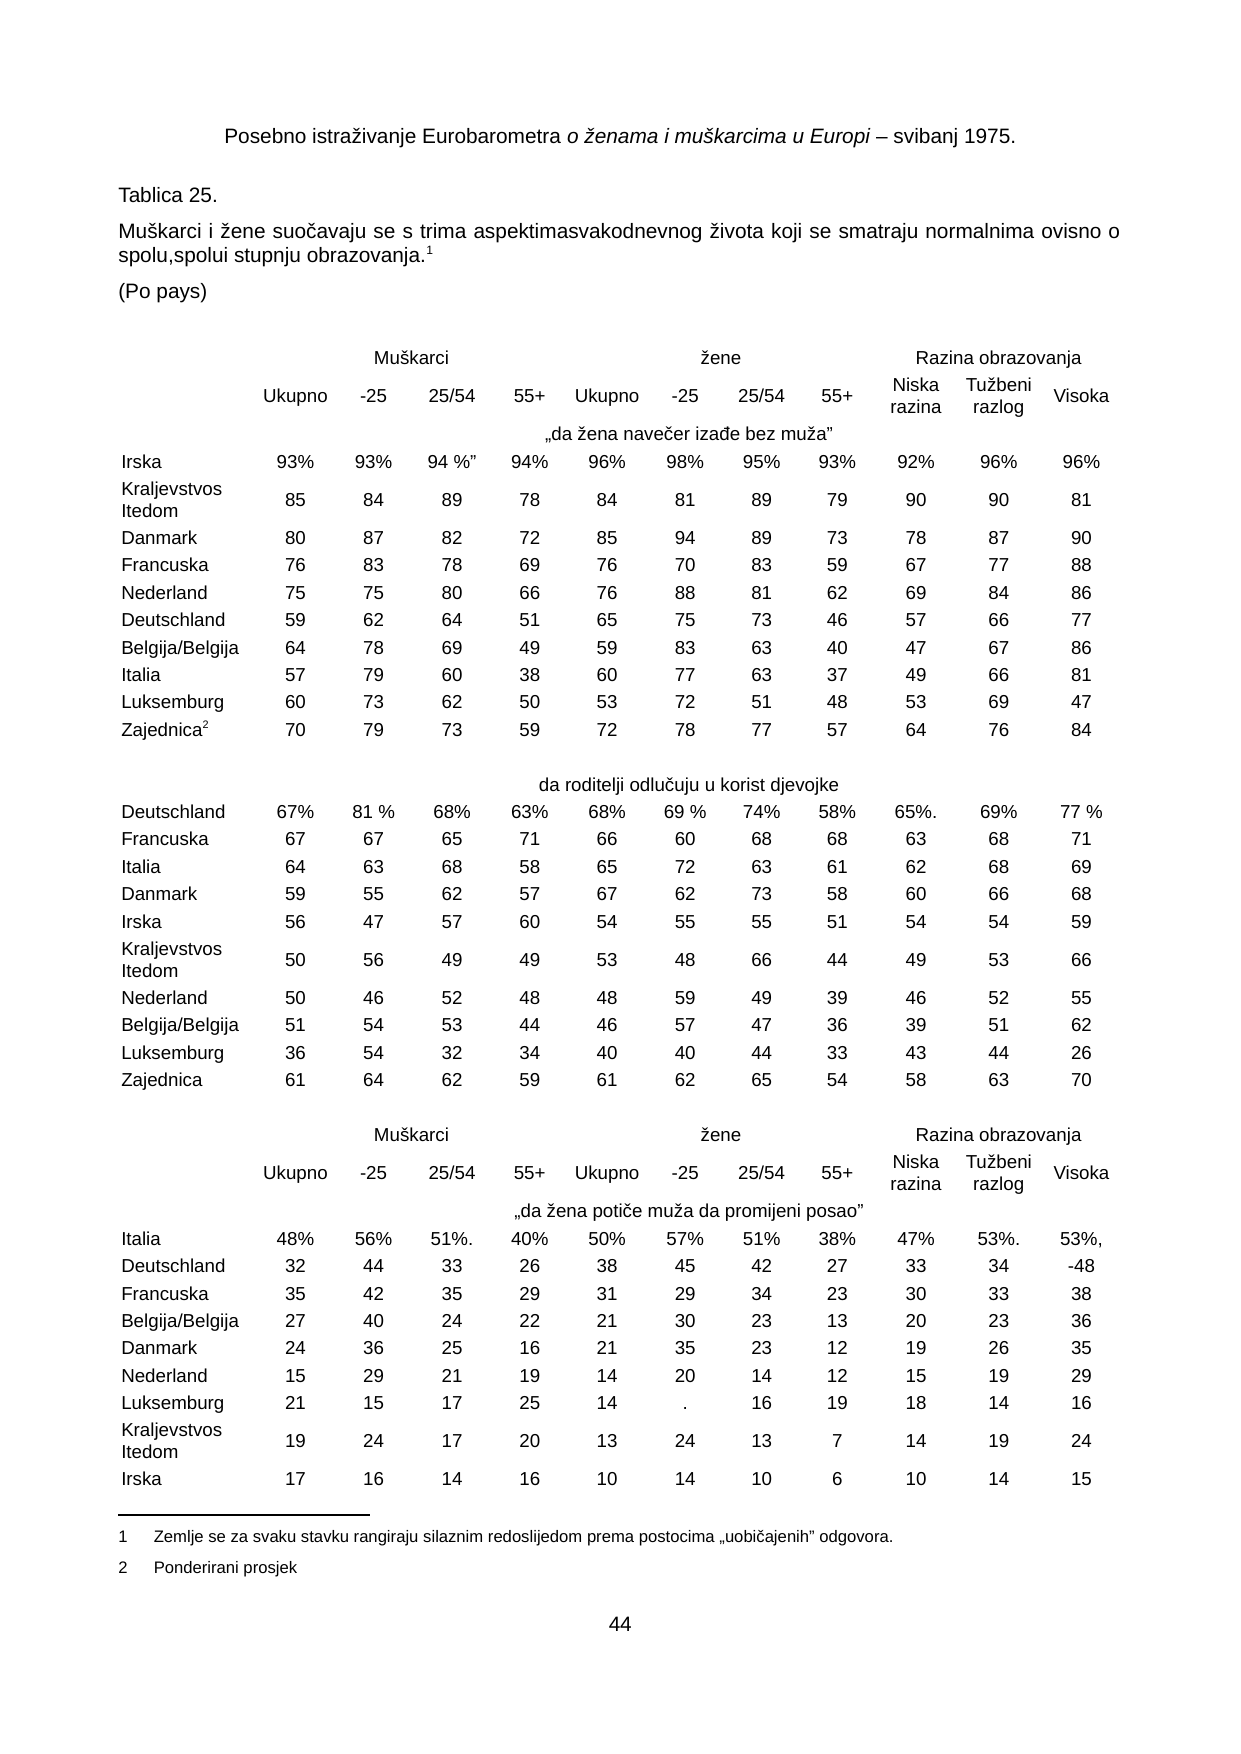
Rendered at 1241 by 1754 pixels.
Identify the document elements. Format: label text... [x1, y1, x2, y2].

table_cell 27 [800, 1252, 874, 1279]
table_cell da roditelji odlučuju u korist djevojke [255, 771, 1122, 798]
table_cell 47 [1040, 688, 1122, 716]
table_cell Nederland [118, 579, 255, 606]
table_cell 40 [800, 634, 874, 661]
table_cell 81 [1040, 475, 1122, 524]
table_cell 64 [335, 1066, 412, 1093]
table_cell 62 [647, 1066, 723, 1093]
table_cell 53 [567, 935, 647, 984]
table_cell 63 [957, 1066, 1040, 1093]
table_cell Deutschland [118, 798, 255, 825]
table_cell 62 [412, 1066, 492, 1093]
table_cell 56% [335, 1225, 412, 1252]
table_cell 14 [567, 1389, 647, 1416]
table_cell 49 [492, 935, 567, 984]
table_cell 50 [255, 935, 335, 984]
text Tablica 25. [118, 183, 1122, 207]
table_cell 95% [723, 448, 799, 475]
table_cell 60 [647, 825, 723, 853]
table_cell [255, 743, 335, 771]
table_cell -25 [647, 1148, 723, 1197]
text Muškarci i žene suočavaju se s trima aspektimasvakodnevnog života koji se smatraju normalnima ovisno o spolu,spolui stupnju obrazovanja. [118, 219, 1122, 267]
table_cell 38 [567, 1252, 647, 1279]
table_cell 58% [800, 798, 874, 825]
table_cell 61 [255, 1066, 335, 1093]
table_cell 49 [875, 661, 957, 688]
table_cell 49 [412, 935, 492, 984]
table_cell 53 [957, 935, 1040, 984]
table_cell 19 [800, 1389, 874, 1416]
table_cell 40 [567, 1039, 647, 1066]
table_cell [723, 1094, 799, 1121]
table_cell 12 [800, 1362, 874, 1389]
table_cell 14 [412, 1465, 492, 1493]
table_cell 79 [335, 716, 412, 743]
table_cell 59 [1040, 908, 1122, 935]
table_cell 58 [492, 853, 567, 880]
table_cell Danmark [118, 524, 255, 551]
table_cell 19 [875, 1334, 957, 1362]
table_cell 15 [335, 1389, 412, 1416]
table_cell [118, 743, 255, 771]
table_cell 14 [957, 1389, 1040, 1416]
table_cell 59 [800, 551, 874, 579]
table_cell [647, 1094, 723, 1121]
table_cell [567, 1094, 647, 1121]
table_cell 94 %” [412, 448, 492, 475]
table_cell 25 [492, 1389, 567, 1416]
table_cell 72 [647, 853, 723, 880]
table_cell 86 [1040, 579, 1122, 606]
table_cell 51%. [412, 1225, 492, 1252]
table_cell 14 [647, 1465, 723, 1493]
table_cell [800, 743, 874, 771]
table_cell -25 [335, 371, 412, 420]
table_cell [335, 743, 412, 771]
table_cell 39 [800, 984, 874, 1011]
table_cell 51 [957, 1011, 1040, 1039]
table_cell 21 [255, 1389, 335, 1416]
table_cell 30 [647, 1307, 723, 1334]
table_cell „da žena potiče muža da promijeni posao” [255, 1197, 1122, 1224]
table_cell 55 [335, 880, 412, 907]
table_cell 51% [723, 1225, 799, 1252]
table_cell 19 [492, 1362, 567, 1389]
table_cell 54 [875, 908, 957, 935]
table_cell 87 [335, 524, 412, 551]
table_cell Deutschland [118, 606, 255, 633]
table_cell 57 [647, 1011, 723, 1039]
table_cell 42 [723, 1252, 799, 1279]
table_cell 59 [492, 716, 567, 743]
table_cell [412, 1094, 492, 1121]
table_cell 34 [492, 1039, 567, 1066]
table_cell 70 [1040, 1066, 1122, 1093]
table_cell 92% [875, 448, 957, 475]
table_cell 59 [567, 634, 647, 661]
table_cell 36 [255, 1039, 335, 1066]
table_cell 63% [492, 798, 567, 825]
table_cell 55 [723, 908, 799, 935]
table_cell 75 [335, 579, 412, 606]
table_cell 44 [492, 1011, 567, 1039]
table_cell -48 [1040, 1252, 1122, 1279]
table_header [118, 344, 255, 371]
table_cell 94 [647, 524, 723, 551]
table_cell [118, 1197, 255, 1224]
table_cell 24 [412, 1307, 492, 1334]
table_cell 90 [1040, 524, 1122, 551]
table_cell 23 [723, 1307, 799, 1334]
table_cell 26 [1040, 1039, 1122, 1066]
table_cell 20 [492, 1416, 567, 1465]
table_cell 68 [957, 853, 1040, 880]
table_cell Ukupno [567, 371, 647, 420]
table_cell 62 [412, 688, 492, 716]
table_cell Niska razina [875, 1148, 957, 1197]
table_cell 60 [255, 688, 335, 716]
table_cell 81 [647, 475, 723, 524]
table_cell 14 [875, 1416, 957, 1465]
table_cell 38 [492, 661, 567, 688]
table_cell 51 [723, 688, 799, 716]
table_cell Nederland [118, 1362, 255, 1389]
table_cell žene [567, 1121, 874, 1148]
table_cell 20 [875, 1307, 957, 1334]
table_cell 67% [255, 798, 335, 825]
table_cell 29 [492, 1279, 567, 1307]
table_cell 89 [412, 475, 492, 524]
table_cell 69 [1040, 853, 1122, 880]
table_cell 23 [800, 1279, 874, 1307]
table_cell 68 [800, 825, 874, 853]
table_cell Kraljevstvos Itedom [118, 935, 255, 984]
table_cell 79 [335, 661, 412, 688]
table_cell 24 [335, 1416, 412, 1465]
table_cell 35 [647, 1334, 723, 1362]
table_cell 77 [647, 661, 723, 688]
table_cell 68% [567, 798, 647, 825]
table_cell 10 [875, 1465, 957, 1493]
table_cell 71 [492, 825, 567, 853]
table_cell 48 [567, 984, 647, 1011]
table_cell 55+ [492, 371, 567, 420]
table_cell Belgija/Belgija [118, 1307, 255, 1334]
table_cell 63 [723, 634, 799, 661]
table_cell Razina obrazovanja [875, 1121, 1122, 1148]
table_cell 19 [957, 1416, 1040, 1465]
table_cell 51 [800, 908, 874, 935]
table_cell Ukupno [255, 1148, 335, 1197]
table_cell 14 [957, 1465, 1040, 1493]
table_cell 66 [957, 606, 1040, 633]
table_cell 78 [412, 551, 492, 579]
table_cell 57 [800, 716, 874, 743]
table_cell Zajednica [118, 716, 255, 743]
table_cell 76 [957, 716, 1040, 743]
table_cell 44 [957, 1039, 1040, 1066]
table_cell Italia [118, 1225, 255, 1252]
table_cell 19 [255, 1416, 335, 1465]
table_cell Francuska [118, 1279, 255, 1307]
table_cell 16 [492, 1465, 567, 1493]
table_cell Ukupno [255, 371, 335, 420]
table_cell 16 [492, 1334, 567, 1362]
table_cell 84 [1040, 716, 1122, 743]
table_cell 26 [492, 1252, 567, 1279]
table_cell 64 [875, 716, 957, 743]
table_cell 7 [800, 1416, 874, 1465]
table_cell 18 [875, 1389, 957, 1416]
table_cell 29 [647, 1279, 723, 1307]
table_cell Deutschland [118, 1252, 255, 1279]
table_cell 90 [875, 475, 957, 524]
table_cell 73 [335, 688, 412, 716]
table_cell 93% [800, 448, 874, 475]
table_cell 88 [647, 579, 723, 606]
table_cell 73 [723, 880, 799, 907]
table_cell 15 [1040, 1465, 1122, 1493]
table_cell 87 [957, 524, 1040, 551]
table_cell 63 [723, 853, 799, 880]
table_cell [1040, 1094, 1122, 1121]
table_cell 49 [492, 634, 567, 661]
table_cell 44 [723, 1039, 799, 1066]
table_cell 38% [800, 1225, 874, 1252]
table_cell [723, 743, 799, 771]
table_cell 19 [957, 1362, 1040, 1389]
table_cell Italia [118, 853, 255, 880]
table_cell 37 [800, 661, 874, 688]
table_cell Tužbeni razlog [957, 1148, 1040, 1197]
table_cell 49 [723, 984, 799, 1011]
table_cell [875, 1094, 957, 1121]
table_cell 73 [800, 524, 874, 551]
table_cell [875, 743, 957, 771]
table_cell 24 [1040, 1416, 1122, 1465]
table_cell 62 [412, 880, 492, 907]
table_cell 39 [875, 1011, 957, 1039]
table_cell 23 [723, 1334, 799, 1362]
table_cell 46 [800, 606, 874, 633]
table_cell 80 [255, 524, 335, 551]
table_cell 57 [875, 606, 957, 633]
table_cell 75 [255, 579, 335, 606]
table_cell 69 [412, 634, 492, 661]
table_cell 29 [1040, 1362, 1122, 1389]
table_cell 93% [335, 448, 412, 475]
table_cell 85 [567, 524, 647, 551]
table_cell 54 [957, 908, 1040, 935]
table_cell [492, 743, 567, 771]
table_cell 14 [567, 1362, 647, 1389]
table_cell 15 [255, 1362, 335, 1389]
table_cell 53 [567, 688, 647, 716]
table_cell Irska [118, 448, 255, 475]
table_cell [412, 743, 492, 771]
table_cell 68% [412, 798, 492, 825]
table_cell [118, 1094, 255, 1121]
table_cell 69 % [647, 798, 723, 825]
table_cell 62 [1040, 1011, 1122, 1039]
table_cell Luksemburg [118, 688, 255, 716]
table_cell 53 [412, 1011, 492, 1039]
table_cell 50% [567, 1225, 647, 1252]
table_cell 26 [957, 1334, 1040, 1362]
table_cell 54 [567, 908, 647, 935]
table_cell 69% [957, 798, 1040, 825]
table_cell 66 [567, 825, 647, 853]
table_cell 52 [412, 984, 492, 1011]
table_cell 69 [957, 688, 1040, 716]
table_cell Francuska [118, 825, 255, 853]
table_cell 35 [1040, 1334, 1122, 1362]
table_cell Muškarci [255, 1121, 567, 1148]
table_cell 83 [723, 551, 799, 579]
table_cell 25/54 [723, 371, 799, 420]
table_cell 22 [492, 1307, 567, 1334]
table_cell 6 [800, 1465, 874, 1493]
table_cell 59 [255, 880, 335, 907]
table_cell 96% [567, 448, 647, 475]
table_cell 24 [255, 1334, 335, 1362]
table_cell 98% [647, 448, 723, 475]
table_cell 57% [647, 1225, 723, 1252]
table_cell „da žena navečer izađe bez muža” [255, 420, 1122, 448]
table_cell 69 [492, 551, 567, 579]
table_cell 58 [875, 1066, 957, 1093]
table_cell Francuska [118, 551, 255, 579]
table_cell 25/54 [412, 1148, 492, 1197]
table_cell 68 [957, 825, 1040, 853]
table_cell Irska [118, 1465, 255, 1493]
table_cell 36 [800, 1011, 874, 1039]
table_cell 54 [335, 1039, 412, 1066]
table_cell 44 [800, 935, 874, 984]
table_cell 70 [255, 716, 335, 743]
table_cell 90 [957, 475, 1040, 524]
table_cell 89 [723, 524, 799, 551]
table_cell [255, 1094, 335, 1121]
table_cell -25 [335, 1148, 412, 1197]
table_cell 25/54 [412, 371, 492, 420]
table_cell 72 [567, 716, 647, 743]
table_cell [492, 1094, 567, 1121]
table_cell 31 [567, 1279, 647, 1307]
table_cell 60 [492, 908, 567, 935]
table_cell 55+ [800, 1148, 874, 1197]
table_cell 57 [492, 880, 567, 907]
table_cell 47% [875, 1225, 957, 1252]
table_cell [118, 1121, 255, 1148]
table_cell 86 [1040, 634, 1122, 661]
table_cell 30 [875, 1279, 957, 1307]
table_cell 50 [255, 984, 335, 1011]
table_cell 68 [723, 825, 799, 853]
table_cell 25/54 [723, 1148, 799, 1197]
table_cell 62 [800, 579, 874, 606]
table_cell 94% [492, 448, 567, 475]
table_cell 84 [957, 579, 1040, 606]
table_cell 60 [875, 880, 957, 907]
table_cell 63 [723, 661, 799, 688]
table_cell 48 [492, 984, 567, 1011]
table_cell Visoka [1040, 1148, 1122, 1197]
table_cell Niska razina [875, 371, 957, 420]
table_cell Danmark [118, 1334, 255, 1362]
table_cell 65 [723, 1066, 799, 1093]
table_cell Visoka [1040, 371, 1122, 420]
table_cell 10 [567, 1465, 647, 1493]
table_cell 59 [255, 606, 335, 633]
table_cell 35 [255, 1279, 335, 1307]
table_cell 66 [957, 880, 1040, 907]
table_cell 48 [800, 688, 874, 716]
table_cell 40 [647, 1039, 723, 1066]
table_cell 21 [567, 1334, 647, 1362]
table_cell 63 [875, 825, 957, 853]
table_cell 16 [335, 1465, 412, 1493]
table_cell 71 [1040, 825, 1122, 853]
table_cell 57 [255, 661, 335, 688]
table_cell Luksemburg [118, 1039, 255, 1066]
table_cell [800, 1094, 874, 1121]
table_cell 38 [1040, 1279, 1122, 1307]
table_cell 64 [255, 634, 335, 661]
table_cell 33 [875, 1252, 957, 1279]
table_cell 25 [412, 1334, 492, 1362]
table_cell 46 [335, 984, 412, 1011]
table_cell [118, 420, 255, 448]
table_cell Italia [118, 661, 255, 688]
table_cell 13 [723, 1416, 799, 1465]
table_cell 57 [412, 908, 492, 935]
table_cell 23 [957, 1307, 1040, 1334]
table_cell 81 % [335, 798, 412, 825]
table_cell 72 [647, 688, 723, 716]
table_cell 45 [647, 1252, 723, 1279]
table_cell Kraljevstvos Itedom [118, 475, 255, 524]
table_cell 70 [647, 551, 723, 579]
table_cell 56 [255, 908, 335, 935]
table_cell 29 [335, 1362, 412, 1389]
table_cell 48% [255, 1225, 335, 1252]
table_cell 40 [335, 1307, 412, 1334]
table_cell 68 [1040, 880, 1122, 907]
table_cell 51 [492, 606, 567, 633]
table_cell 46 [567, 1011, 647, 1039]
table_cell 84 [567, 475, 647, 524]
table_cell 81 [723, 579, 799, 606]
table_cell 76 [567, 579, 647, 606]
table_cell 88 [1040, 551, 1122, 579]
table_cell 12 [800, 1334, 874, 1362]
table_cell 52 [957, 984, 1040, 1011]
table_cell 78 [875, 524, 957, 551]
table_cell 60 [567, 661, 647, 688]
table_cell 65%. [875, 798, 957, 825]
table_cell 62 [875, 853, 957, 880]
table_cell 64 [255, 853, 335, 880]
table_cell 24 [647, 1416, 723, 1465]
table_cell 17 [412, 1389, 492, 1416]
table_cell Kraljevstvos Itedom [118, 1416, 255, 1465]
table_cell 48 [647, 935, 723, 984]
table_cell 62 [335, 606, 412, 633]
table_cell 83 [647, 634, 723, 661]
table_cell 55 [1040, 984, 1122, 1011]
table_cell 79 [800, 475, 874, 524]
table_cell 13 [567, 1416, 647, 1465]
table_cell Tužbeni razlog [957, 371, 1040, 420]
table_cell 53%, [1040, 1225, 1122, 1252]
table_cell [118, 771, 255, 798]
table_cell 55 [647, 908, 723, 935]
table_cell 40% [492, 1225, 567, 1252]
table_cell 32 [255, 1252, 335, 1279]
table_cell 16 [723, 1389, 799, 1416]
table_cell 21 [567, 1307, 647, 1334]
table_cell Irska [118, 908, 255, 935]
table_cell 96% [957, 448, 1040, 475]
table_cell 62 [647, 880, 723, 907]
table_cell 61 [800, 853, 874, 880]
table_cell 82 [412, 524, 492, 551]
table_cell 55+ [800, 371, 874, 420]
table_cell [567, 743, 647, 771]
table_cell Belgija/Belgija [118, 634, 255, 661]
table_cell . [647, 1389, 723, 1416]
table_cell 85 [255, 475, 335, 524]
table_cell 36 [1040, 1307, 1122, 1334]
table_cell 59 [647, 984, 723, 1011]
table_cell [118, 371, 255, 420]
table_cell 43 [875, 1039, 957, 1066]
table_cell 89 [723, 475, 799, 524]
table_cell 59 [492, 1066, 567, 1093]
table_cell 53 [875, 688, 957, 716]
table_cell 47 [875, 634, 957, 661]
table_cell 83 [335, 551, 412, 579]
table_cell 93% [255, 448, 335, 475]
table_cell 47 [723, 1011, 799, 1039]
table_cell 42 [335, 1279, 412, 1307]
table_cell 77 [723, 716, 799, 743]
table_cell 63 [335, 853, 412, 880]
table_cell 69 [875, 579, 957, 606]
table_cell 49 [875, 935, 957, 984]
table_cell 34 [957, 1252, 1040, 1279]
table_cell 67 [255, 825, 335, 853]
table_cell 55+ [492, 1148, 567, 1197]
table_cell 74% [723, 798, 799, 825]
table_cell [118, 1148, 255, 1197]
table_cell 77 % [1040, 798, 1122, 825]
table_cell 10 [723, 1465, 799, 1493]
table_cell 77 [1040, 606, 1122, 633]
table_header Razina obrazovanja [875, 344, 1122, 371]
table_cell 14 [723, 1362, 799, 1389]
table_cell 65 [567, 853, 647, 880]
table_cell 56 [335, 935, 412, 984]
table_cell 33 [412, 1252, 492, 1279]
table_cell 17 [255, 1465, 335, 1493]
table_cell 46 [875, 984, 957, 1011]
table_cell [1040, 743, 1122, 771]
table_header žene [567, 344, 874, 371]
table_cell 33 [957, 1279, 1040, 1307]
table_cell 75 [647, 606, 723, 633]
table_cell 72 [492, 524, 567, 551]
table_cell 67 [335, 825, 412, 853]
table_cell 78 [335, 634, 412, 661]
table_cell 51 [255, 1011, 335, 1039]
table_cell Danmark [118, 880, 255, 907]
table_cell [957, 1094, 1040, 1121]
table_cell 13 [800, 1307, 874, 1334]
table_cell 80 [412, 579, 492, 606]
text Zemlje se za svaku stavku rangiraju silaznim redoslijedom prema postocima „uobičajenih” odgovora. [118, 1527, 1122, 1546]
table_cell 21 [412, 1362, 492, 1389]
table_cell 65 [567, 606, 647, 633]
table_cell 47 [335, 908, 412, 935]
table_cell 32 [412, 1039, 492, 1066]
table_cell 66 [492, 579, 567, 606]
table_cell 65 [412, 825, 492, 853]
table_cell 66 [957, 661, 1040, 688]
table_cell 76 [255, 551, 335, 579]
table_cell 60 [412, 661, 492, 688]
table_cell 68 [412, 853, 492, 880]
table_cell 54 [800, 1066, 874, 1093]
table_cell 50 [492, 688, 567, 716]
table_cell 15 [875, 1362, 957, 1389]
table_cell Zajednica [118, 1066, 255, 1093]
table_cell 54 [335, 1011, 412, 1039]
table_cell 35 [412, 1279, 492, 1307]
table_cell Nederland [118, 984, 255, 1011]
table_cell [335, 1094, 412, 1121]
table_cell -25 [647, 371, 723, 420]
table_cell 66 [1040, 935, 1122, 984]
table_cell 44 [335, 1252, 412, 1279]
table_cell 16 [1040, 1389, 1122, 1416]
table_cell 36 [335, 1334, 412, 1362]
table_cell 20 [647, 1362, 723, 1389]
table_cell [957, 743, 1040, 771]
table_cell 67 [957, 634, 1040, 661]
table_cell 67 [875, 551, 957, 579]
table_cell 67 [567, 880, 647, 907]
table_cell 81 [1040, 661, 1122, 688]
table_cell 61 [567, 1066, 647, 1093]
table_cell 78 [647, 716, 723, 743]
table_cell Luksemburg [118, 1389, 255, 1416]
table_cell Belgija/Belgija [118, 1011, 255, 1039]
table_cell 17 [412, 1416, 492, 1465]
table_cell 66 [723, 935, 799, 984]
table_cell 64 [412, 606, 492, 633]
table_cell 77 [957, 551, 1040, 579]
table_cell 96% [1040, 448, 1122, 475]
table_cell 73 [723, 606, 799, 633]
table_cell [647, 743, 723, 771]
table_cell 27 [255, 1307, 335, 1334]
table_cell 33 [800, 1039, 874, 1066]
table_cell 73 [412, 716, 492, 743]
table_cell 34 [723, 1279, 799, 1307]
table_cell 76 [567, 551, 647, 579]
table_cell 58 [800, 880, 874, 907]
table_cell Ukupno [567, 1148, 647, 1197]
table_cell 78 [492, 475, 567, 524]
table_cell 53%. [957, 1225, 1040, 1252]
text (Po pays) [118, 278, 1122, 302]
table_cell 84 [335, 475, 412, 524]
table_header Muškarci [255, 344, 567, 371]
